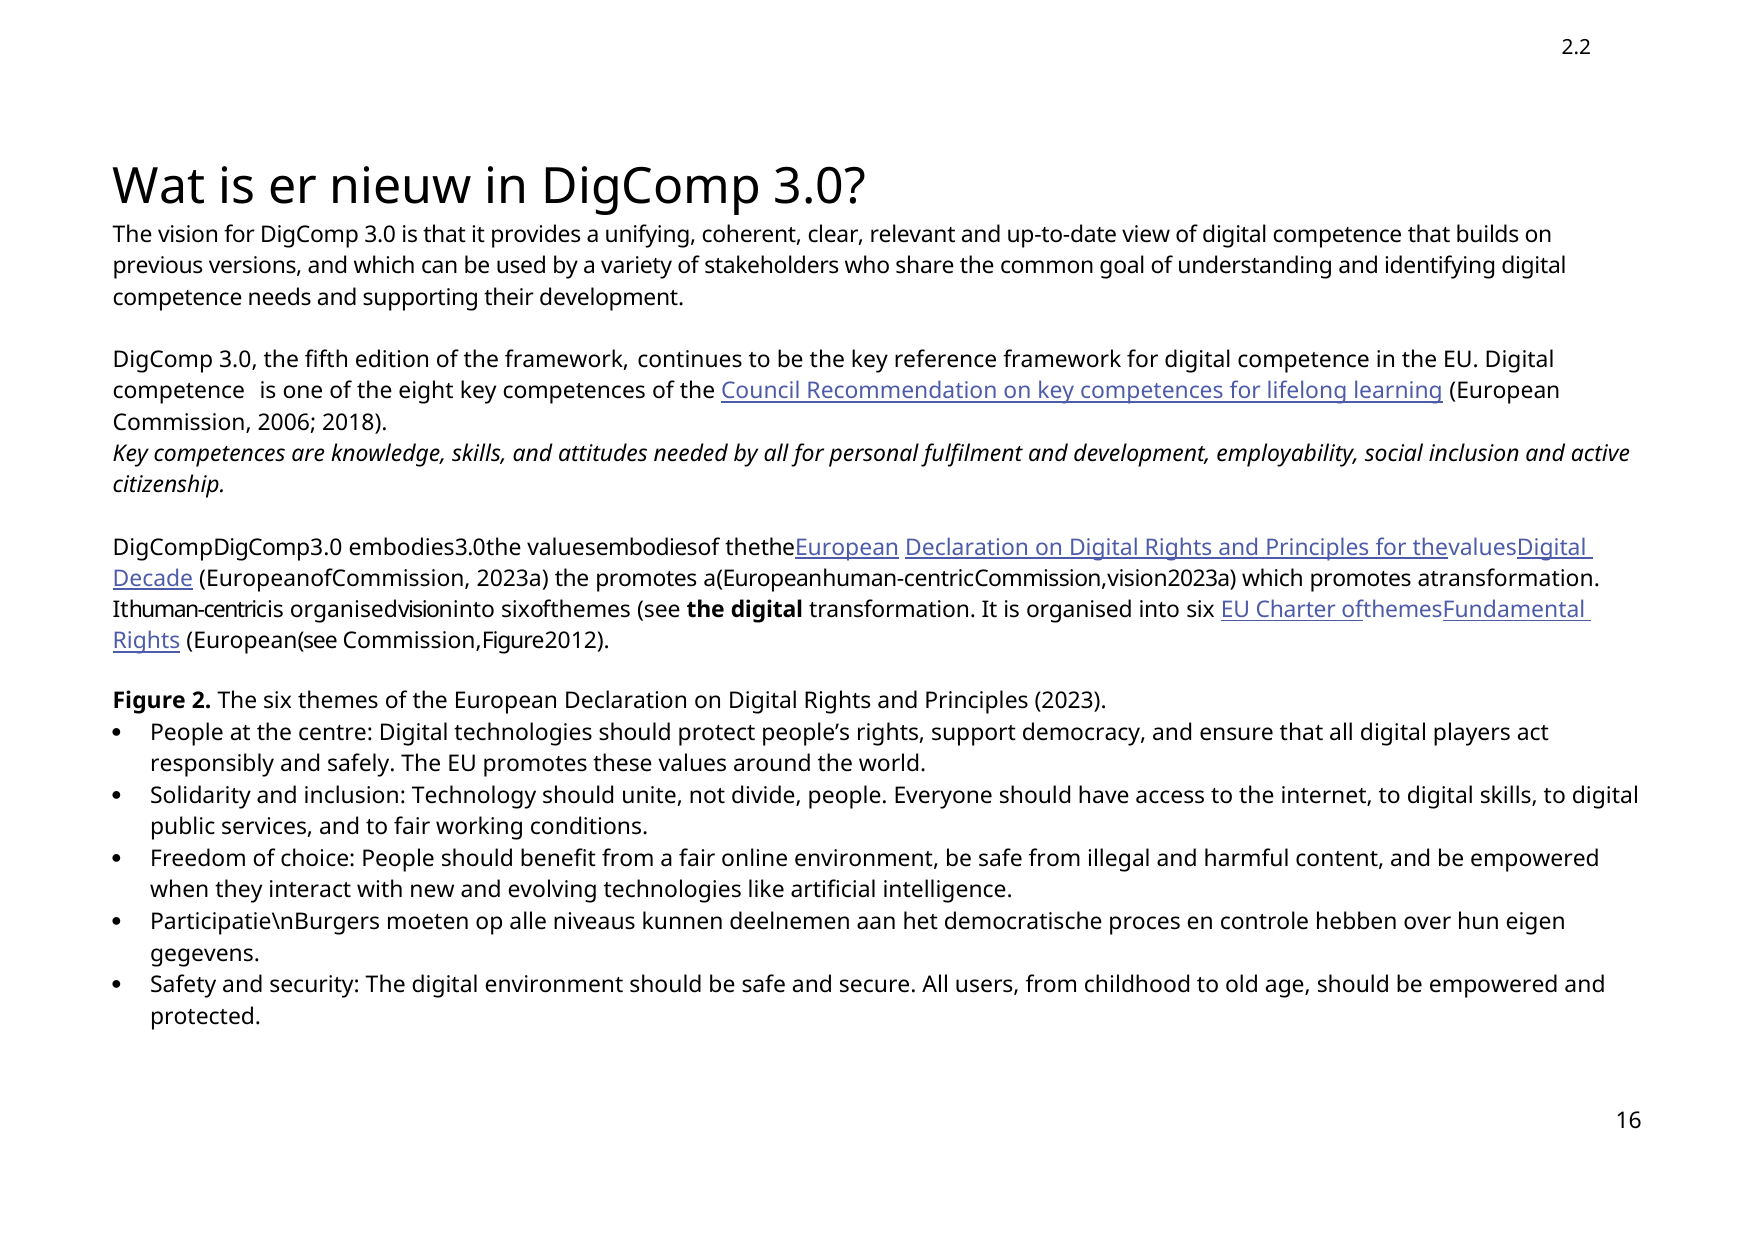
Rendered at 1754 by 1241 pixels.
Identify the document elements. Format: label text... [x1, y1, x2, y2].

text Key competences are knowledge, skills, and attitudes needed by all for personal fulfilment and development, employability, social inclusion and active citizenship. [112, 437, 1641, 499]
text DigCompDigComp3.0 embodies3.0the valuesembodiesof thetheEuropean Declaration on Digital Rights and Principles for thevaluesDigital Decade (EuropeanofCommission, 2023a) the promotes a(Europeanhuman-centricCommission,vision2023a) which promotes atransformation. Ithuman-centricis organisedvisioninto sixofthemes (see the digital transformation. It is organised into six EU Charter ofthemesFundamental Rights (European(see Commission,Figure2012). [112, 531, 1641, 656]
list Participatie\nBurgers moeten op alle niveaus kunnen deelnemen aan het democratische proces en controle hebben over hun eigen gegevens. [112, 905, 1641, 968]
list Safety and security: The digital environment should be safe and secure. All users, from childhood to old age, should be empowered and protected. [112, 968, 1641, 1031]
text The vision for DigComp 3.0 is that it provides a unifying, coherent, clear, relevant and up-to-date view of digital competence that builds on previous versions, and which can be used by a variety of stakeholders who share the common goal of understanding and identifying digital competence needs and supporting their development. [112, 218, 1641, 312]
list Freedom of choice: People should benefit from a fair online environment, be safe from illegal and harmful content, and be empowered when they interact with new and evolving technologies like artificial intelligence. [112, 842, 1641, 905]
list Solidarity and inclusion: Technology should unite, not divide, people. Everyone should have access to the internet, to digital skills, to digital public services, and to fair working conditions. [112, 779, 1641, 842]
subtitle Wat is er nieuw in DigComp 3.0? [112, 150, 1641, 218]
text DigComp 3.0, the fifth edition of the framework, continues to be the key reference framework for digital competence in the EU. Digital competence is one of the eight key competences of the Council Recommendation on key competences for lifelong learning (European Commission, 2006; 2018). [112, 343, 1641, 437]
text Figure 2. The six themes of the European Declaration on Digital Rights and Principles (2023). [112, 684, 1641, 715]
list People at the centre: Digital technologies should protect people’s rights, support democracy, and ensure that all digital players act responsibly and safely. The EU promotes these values around the world. [112, 716, 1641, 778]
